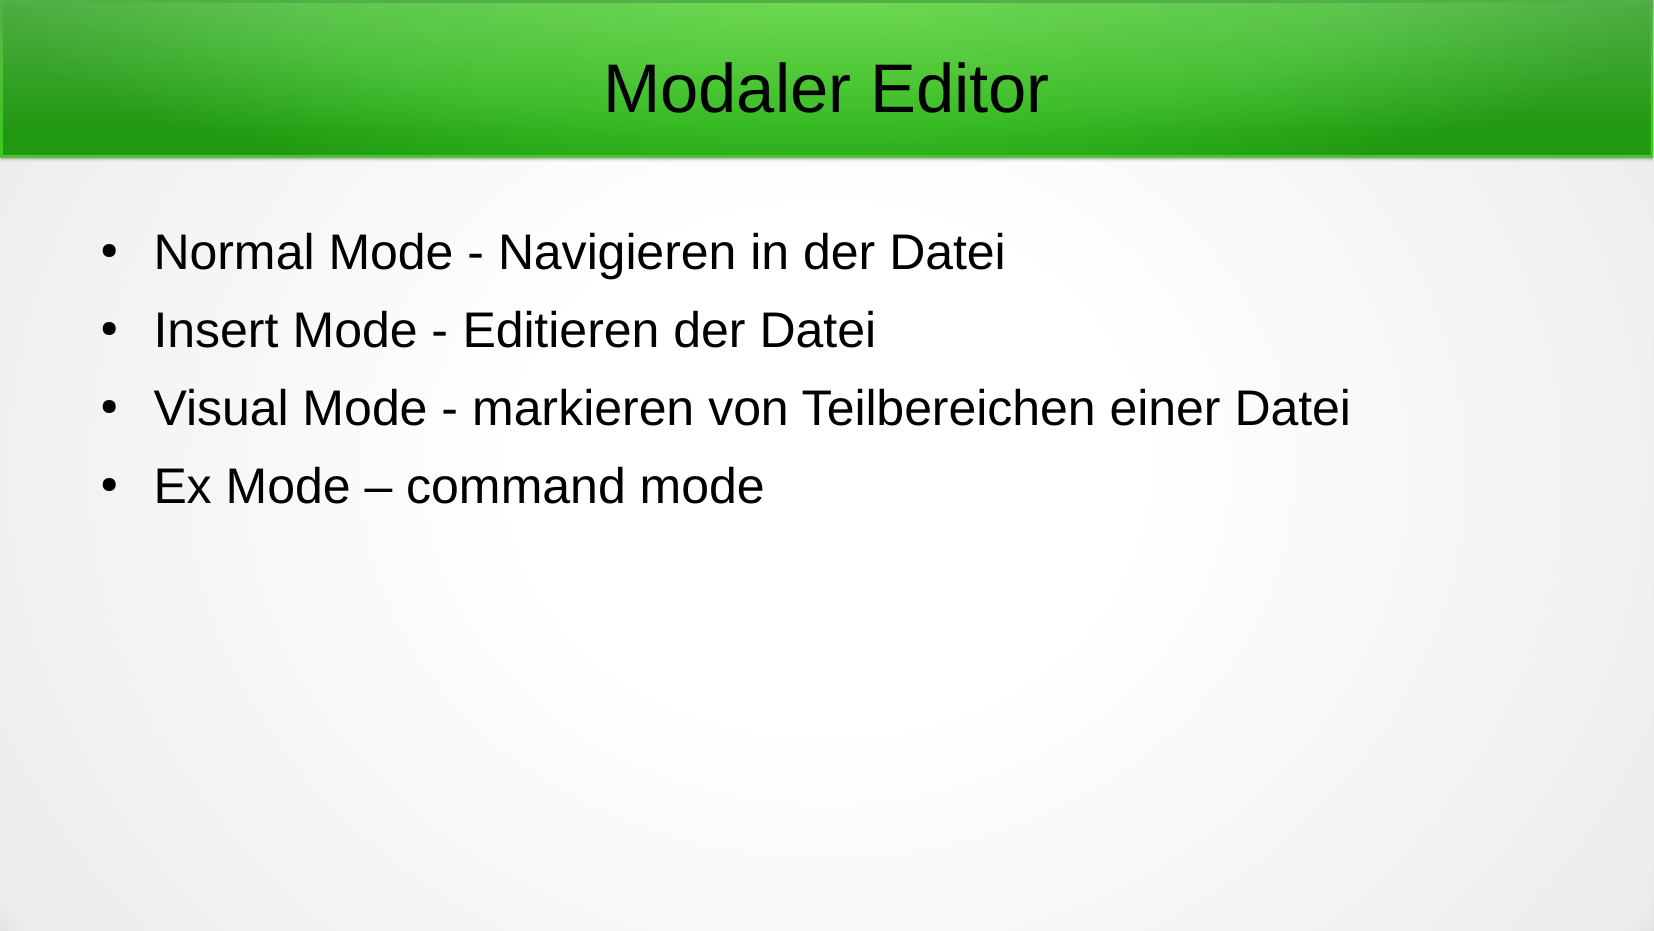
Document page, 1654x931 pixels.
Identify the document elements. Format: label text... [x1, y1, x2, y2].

title Modaler Editor [82, 35, 1571, 142]
list Normal Mode - Navigieren in der Datei Insert Mode - Editieren der Datei Visual Mode - markieren von Teilbereichen einer Datei Ex Mode – command mode [82, 224, 1571, 764]
